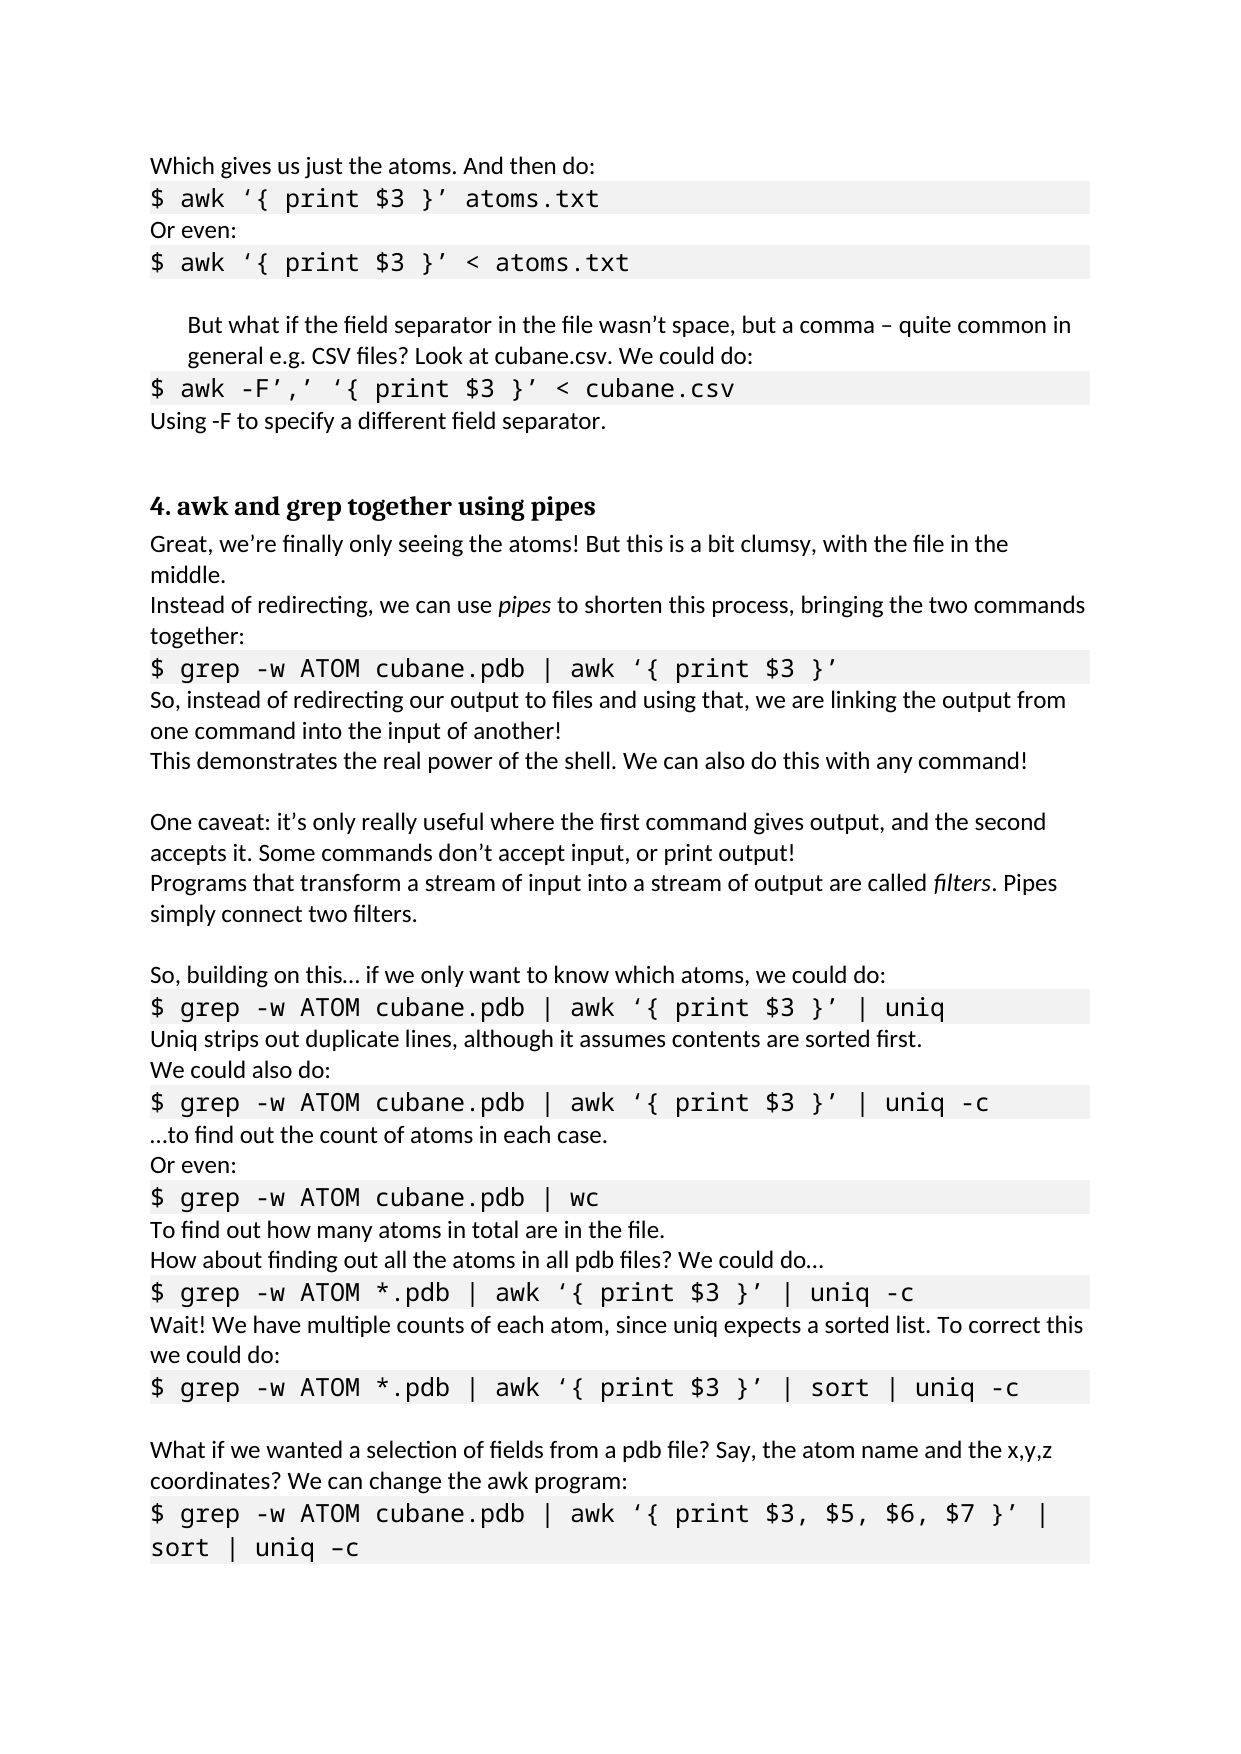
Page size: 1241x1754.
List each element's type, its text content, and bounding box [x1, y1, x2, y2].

text Great, we’re finally only seeing the atoms! But this is a bit clumsy, with the file in the middle. [150, 528, 1090, 589]
text $ grep -w ATOM cubane.pdb | awk ‘{ print $3, $5, $6, $7 }’ | sort | uniq –c [150, 1496, 1090, 1564]
text Wait! We have multiple counts of each atom, since uniq expects a sorted list. To correct this we could do: [150, 1309, 1090, 1370]
text We could also do: [150, 1054, 1090, 1085]
text What if we wanted a selection of fields from a pdb file? Say, the atom name and the x,y,z coordinates? We can change the awk program: [150, 1434, 1090, 1496]
text Using -F to specify a different field separator. [150, 405, 1090, 435]
text Or even: [150, 1149, 1090, 1180]
text So, instead of redirecting our output to files and using that, we are linking the output from one command into the input of another! [150, 684, 1090, 745]
text $ awk ‘{ print $3 }’ atoms.txt [150, 181, 1090, 214]
text …to find out the count of atoms in each case. [150, 1119, 1090, 1149]
text $ grep -w ATOM *.pdb | awk ‘{ print $3 }’ | uniq -c [150, 1275, 1090, 1309]
text $ grep -w ATOM cubane.pdb | awk ‘{ print $3 }’ | uniq -c [150, 1085, 1090, 1119]
text $ grep -w ATOM cubane.pdb | wc [150, 1180, 1090, 1214]
text Or even: [150, 214, 1090, 245]
text To find out how many atoms in total are in the file. [150, 1214, 1090, 1244]
text So, building on this… if we only want to know which atoms, we could do: [150, 959, 1090, 989]
text This demonstrates the real power of the shell. We can also do this with any command! [150, 745, 1090, 776]
text Uniq strips out duplicate lines, although it assumes contents are sorted first. [150, 1024, 1090, 1054]
text Which gives us just the atoms. And then do: [150, 150, 1090, 181]
text $ grep -w ATOM *.pdb | awk ‘{ print $3 }’ | sort | uniq -c [150, 1370, 1090, 1404]
text $ awk -F’,’ ‘{ print $3 }’ < cubane.csv [150, 371, 1090, 405]
text One caveat: it’s only really useful where the first command gives output, and the second accepts it. Some commands don’t accept input, or print output! [150, 806, 1090, 867]
text $ awk ‘{ print $3 }’ < atoms.txt [150, 245, 1090, 279]
text Instead of redirecting, we can use pipes to shorten this process, bringing the two commands together: [150, 589, 1090, 650]
text $ grep -w ATOM cubane.pdb | awk ‘{ print $3 }’ [150, 650, 1090, 684]
subtitle 4. awk and grep together using pipes [150, 491, 1090, 522]
list But what if the field separator in the file wasn’t space, but a comma – quite common in general e.g. CSV files? Look at cubane.csv. We could do: [150, 310, 1090, 371]
text $ grep -w ATOM cubane.pdb | awk ‘{ print $3 }’ | uniq [150, 989, 1090, 1024]
text Programs that transform a stream of input into a stream of output are called filters. Pipes simply connect two filters. [150, 867, 1090, 928]
text How about finding out all the atoms in all pdb files? We could do… [150, 1244, 1090, 1275]
